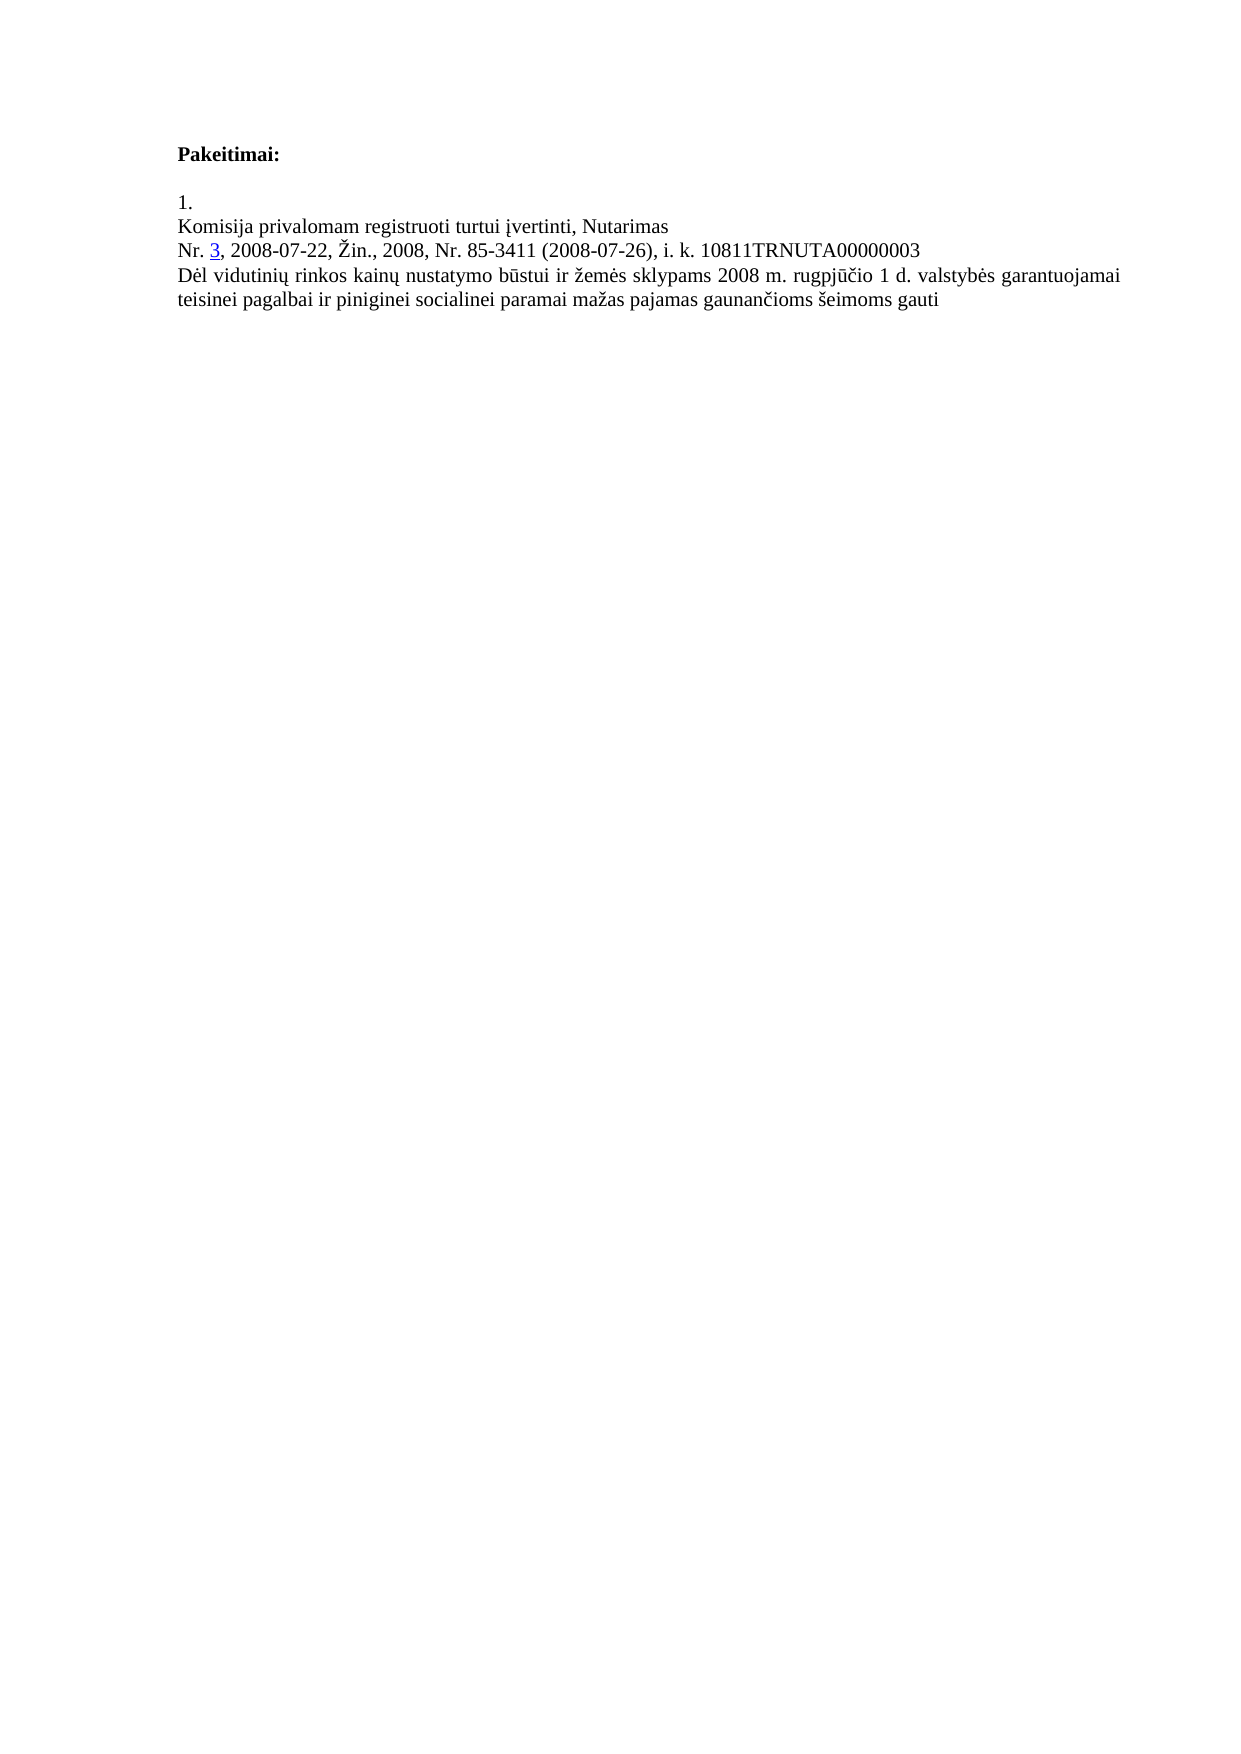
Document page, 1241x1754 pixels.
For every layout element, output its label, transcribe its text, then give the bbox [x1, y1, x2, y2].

text Nr. 3, 2008-07-22, Žin., 2008, Nr. 85-3411 (2008-07-26), i. k. 10811TRNUTA00000003 [177, 238, 1122, 262]
text Dėl vidutinių rinkos kainų nustatymo būstui ir žemės sklypams 2008 m. rugpjūčio 1 d. valstybės garantuojamai teisinei pagalbai ir piniginei socialinei paramai mažas pajamas gaunančioms šeimoms gauti [177, 262, 1122, 311]
text Pakeitimai: [177, 142, 1122, 166]
text Komisija privalomam registruoti turtui įvertinti, Nutarimas [177, 214, 1122, 238]
text 1. [177, 190, 1122, 214]
